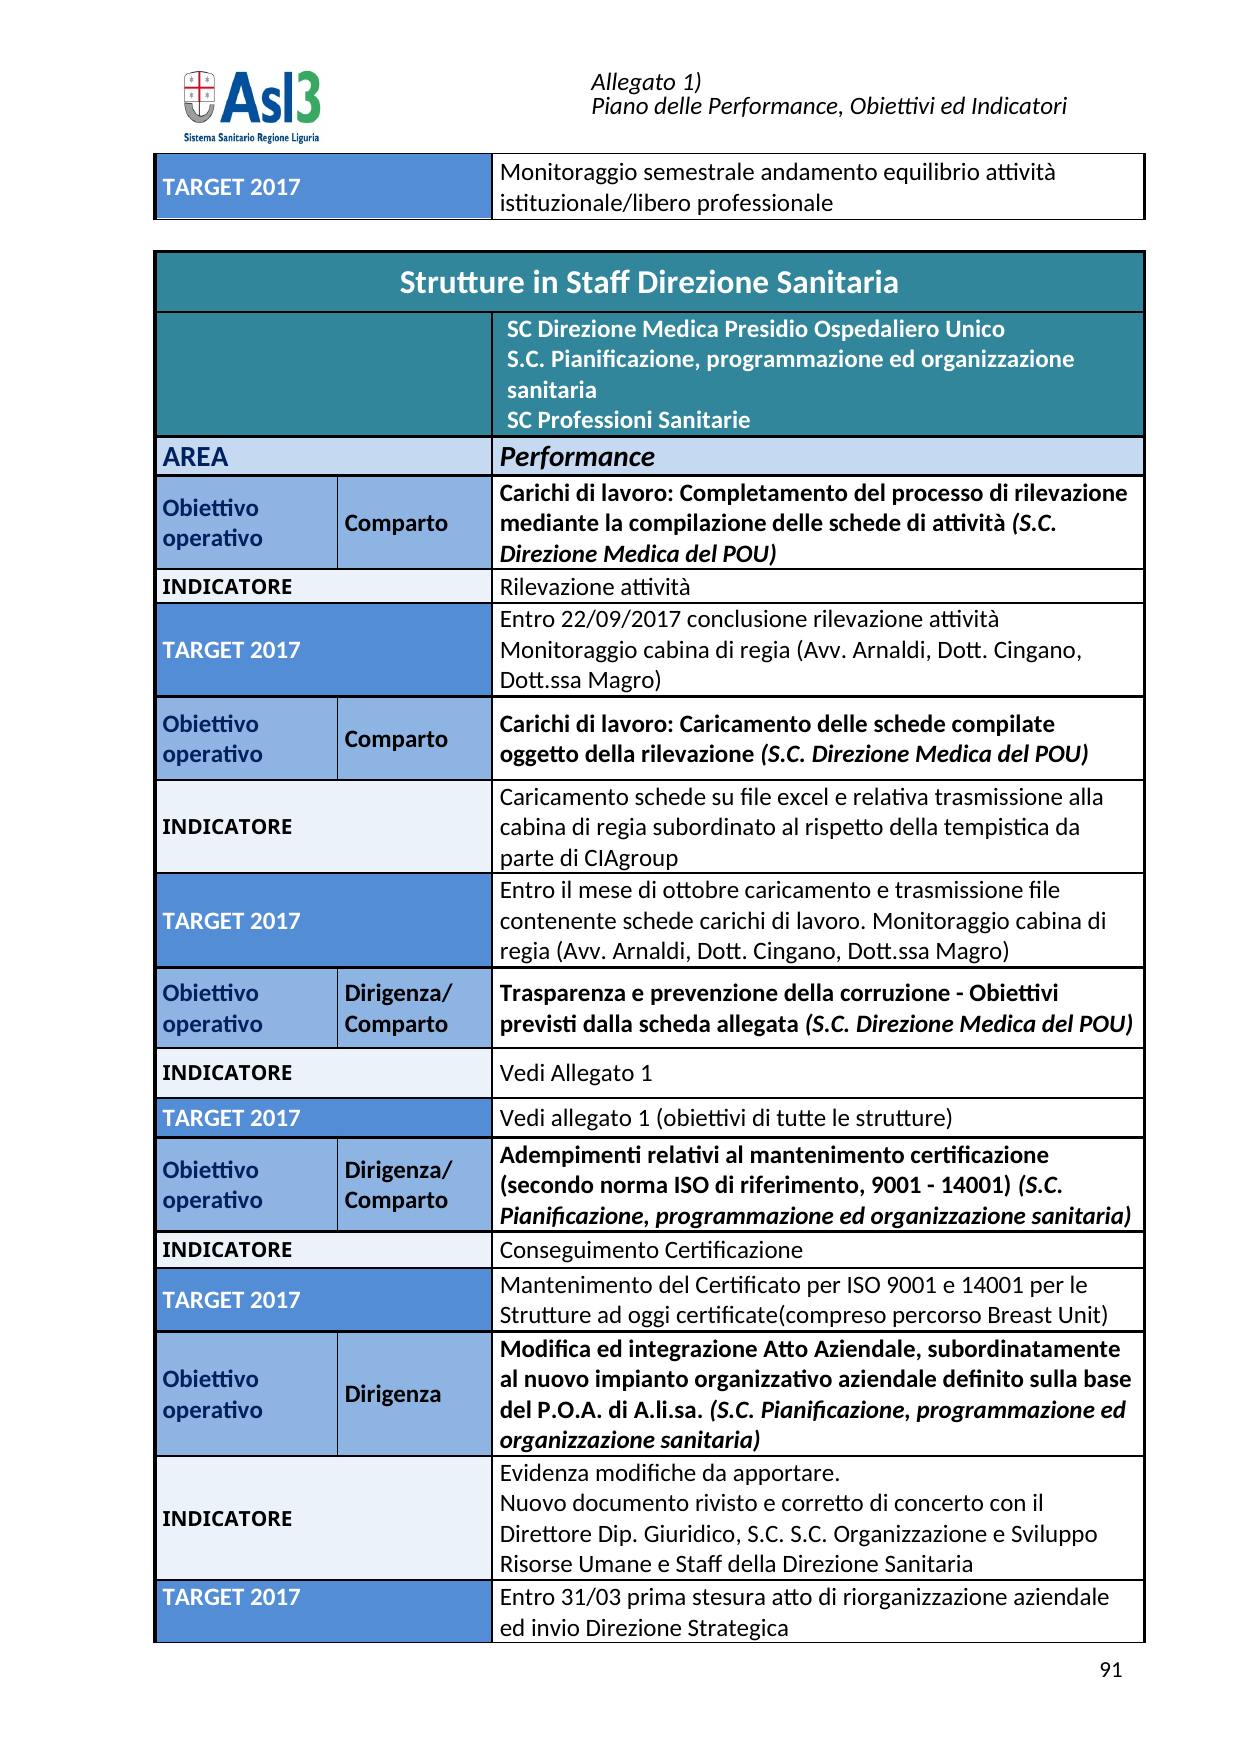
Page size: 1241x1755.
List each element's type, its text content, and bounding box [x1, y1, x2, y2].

table_cell INDICATORE [157, 781, 491, 872]
table_cell [337, 313, 491, 435]
table_cell Dirigenza/ Comparto [338, 969, 491, 1047]
table_cell TARGET 2017 [157, 154, 337, 218]
table_cell Vedi allegato 1 (obiettivi di tutte le strutture) [493, 1099, 1143, 1136]
table_cell Vedi Allegato 1 [493, 1049, 1143, 1097]
table_cell Comparto [338, 477, 491, 568]
table_cell INDICATORE [157, 1049, 491, 1097]
table_cell TARGET 2017 [157, 874, 337, 966]
table_cell [157, 313, 337, 435]
table_cell Monitoraggio semestrale andamento equilibrio attività istituzionale/libero professionale [493, 154, 1143, 218]
table_cell SC Direzione Medica Presidio Ospedaliero Unico S.C. Pianificazione, programmazione ed organizzazione sanitaria SC Professioni Sanitarie [493, 313, 1143, 435]
table_cell [337, 874, 491, 966]
table_cell TARGET 2017 [157, 604, 337, 695]
table_cell INDICATORE [157, 1457, 491, 1579]
table_cell Dirigenza/ Comparto [338, 1139, 491, 1230]
table_cell Mantenimento del Certificato per ISO 9001 e 14001 per le Strutture ad oggi certificate(compreso percorso Breast Unit) [493, 1269, 1143, 1330]
table_cell INDICATORE [157, 570, 491, 602]
table_cell Conseguimento Certificazione [493, 1233, 1143, 1267]
table_cell Entro il mese di ottobre caricamento e trasmissione file contenente schede carichi di lavoro. Monitoraggio cabina di regia (Avv. Arnaldi, Dott. Cingano, Dott.ssa Magro) [493, 874, 1143, 966]
table_cell [337, 154, 491, 218]
table_cell Obiettivo operativo [157, 477, 337, 568]
table_cell Adempimenti relativi al mantenimento certificazione (secondo norma ISO di riferimento, 9001 - 14001) (S.C. Pianificazione, programmazione ed organizzazione sanitaria) [493, 1139, 1143, 1230]
table_cell TARGET 2017 [157, 1099, 337, 1136]
table_cell [337, 604, 491, 695]
table_cell [337, 1269, 491, 1330]
table_cell AREA [157, 438, 491, 474]
table_cell Obiettivo operativo [157, 969, 337, 1047]
table_cell [337, 1581, 491, 1642]
table_cell Trasparenza e prevenzione della corruzione - Obiettivi previsti dalla scheda allegata (S.C. Direzione Medica del POU) [493, 969, 1143, 1047]
table_cell Performance [493, 438, 1143, 474]
table_cell Obiettivo operativo [157, 698, 337, 779]
table_cell Rilevazione attività [493, 570, 1143, 602]
table_header Strutture in Staff Direzione Sanitaria [157, 253, 1143, 311]
table_cell Caricamento schede su file excel e relativa trasmissione alla cabina di regia subordinato al rispetto della tempistica da parte di CIAgroup [493, 781, 1143, 872]
table_cell Comparto [338, 698, 491, 779]
table_cell Entro 22/09/2017 conclusione rilevazione attività Monitoraggio cabina di regia (Avv. Arnaldi, Dott. Cingano, Dott.ssa Magro) [493, 604, 1143, 695]
table_cell [337, 1099, 491, 1136]
table_cell Carichi di lavoro: Completamento del processo di rilevazione mediante la compilazione delle schede di attività (S.C. Direzione Medica del POU) [493, 477, 1143, 568]
table_cell Entro 31/03 prima stesura atto di riorganizzazione aziendale ed invio Direzione Strategica [493, 1581, 1143, 1642]
table_cell Modifica ed integrazione Atto Aziendale, subordinatamente al nuovo impianto organizzativo aziendale definito sulla base del P.O.A. di A.li.sa. (S.C. Pianificazione, programmazione ed organizzazione sanitaria) [493, 1333, 1143, 1455]
table_cell Evidenza modifiche da apportare. Nuovo documento rivisto e corretto di concerto con il Direttore Dip. Giuridico, S.C. S.C. Organizzazione e Sviluppo Risorse Umane e Staff della Direzione Sanitaria [493, 1457, 1143, 1579]
table_cell Obiettivo operativo [157, 1139, 337, 1230]
table_cell TARGET 2017 [157, 1269, 337, 1330]
table_cell TARGET 2017 [157, 1581, 337, 1642]
table_cell Obiettivo operativo [157, 1333, 337, 1455]
table_cell Dirigenza [338, 1333, 491, 1455]
table_cell Carichi di lavoro: Caricamento delle schede compilate oggetto della rilevazione (S.C. Direzione Medica del POU) [493, 698, 1143, 779]
table_cell INDICATORE [157, 1233, 491, 1267]
